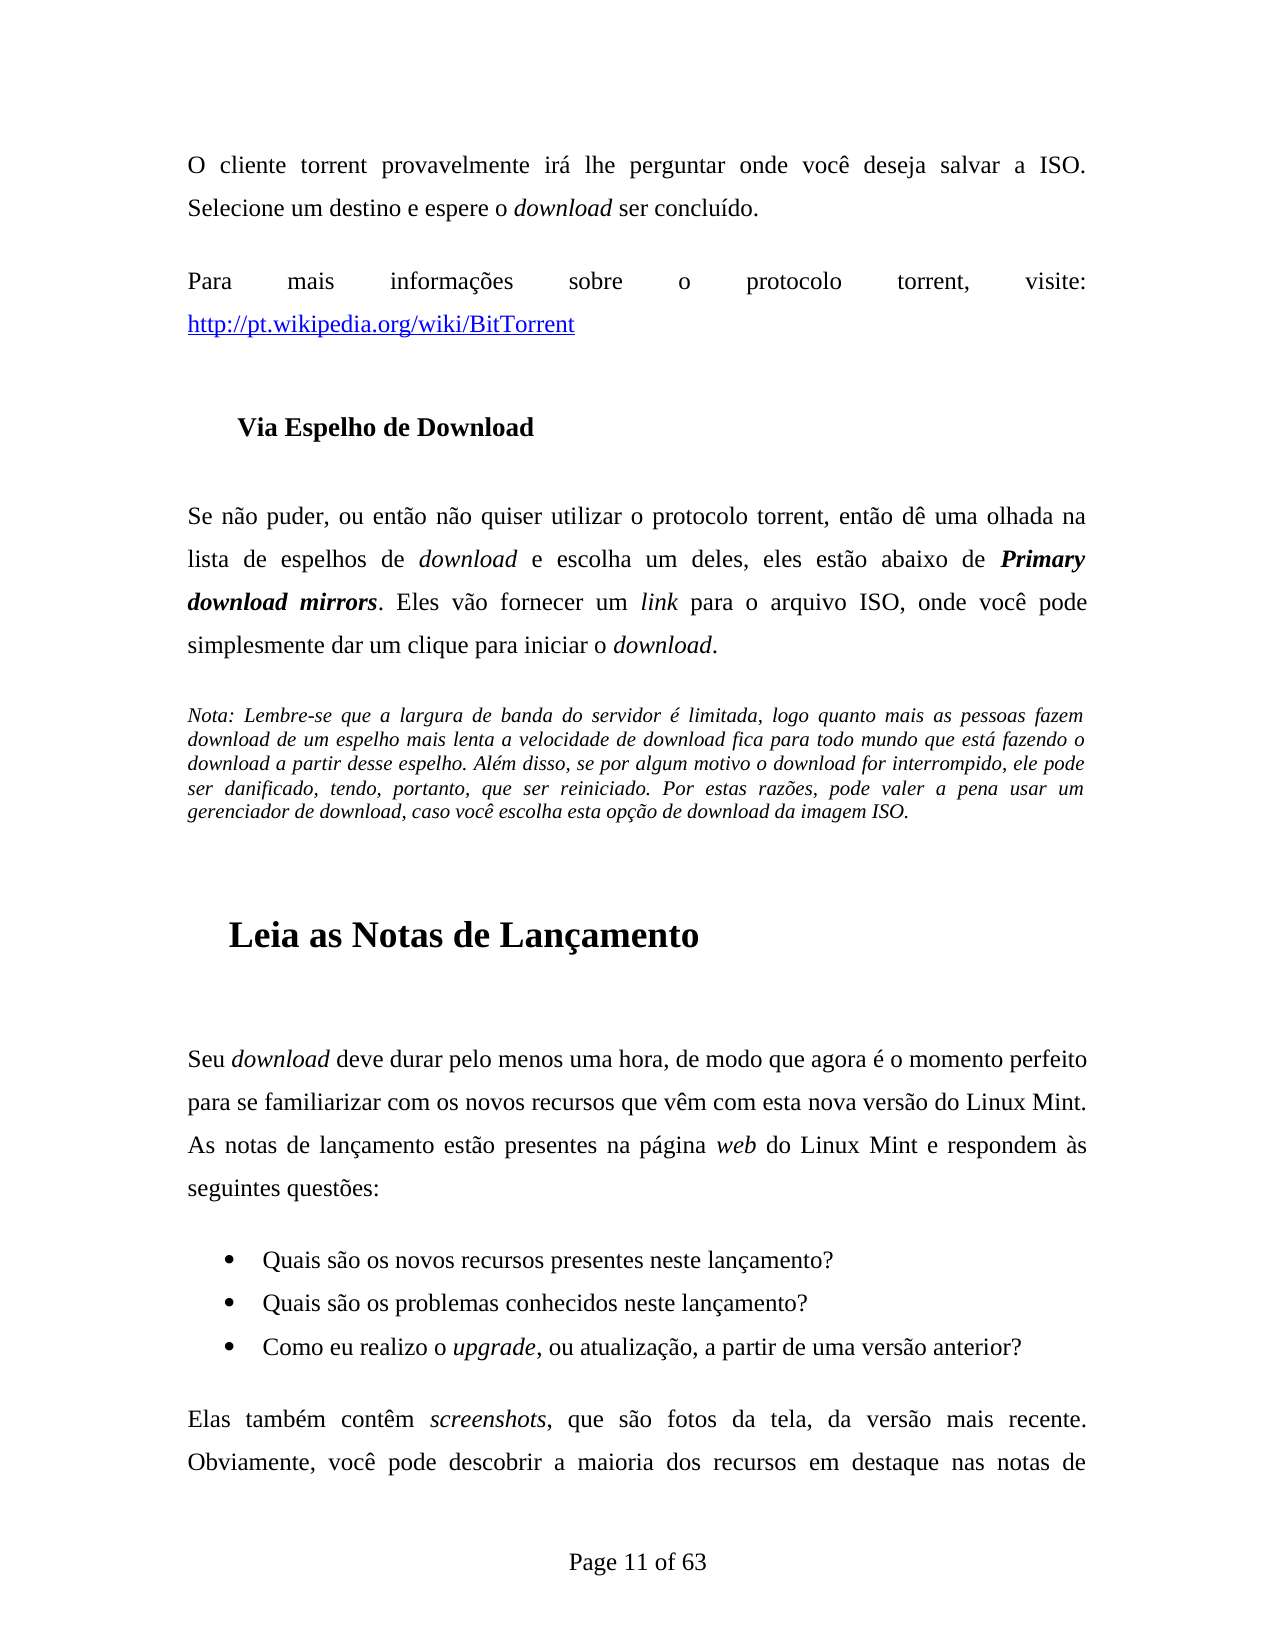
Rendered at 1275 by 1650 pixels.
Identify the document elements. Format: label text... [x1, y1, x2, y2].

subtitle Via Espelho de Download [187, 411, 1087, 442]
text O cliente torrent provavelmente irá lhe perguntar onde você deseja salvar a ISO. Selecione um destino e espere o download ser concluído. [187, 150, 1087, 222]
text Seu download deve durar pelo menos uma hora, de modo que agora é o momento perfeito para se familiarizar com os novos recursos que vêm com esta nova versão do Linux Mint. As notas de lançamento estão presentes na página web do Linux Mint e respondem às seguintes questões: [187, 1044, 1087, 1202]
text Elas também contêm screenshots, que são fotos da tela, da versão mais recente. Obviamente, você pode descobrir a maioria dos recursos em destaque nas notas de [187, 1404, 1087, 1476]
list Como eu realizo o upgrade, ou atualização, a partir de uma versão anterior? [225, 1332, 1087, 1360]
text Se não puder, ou então não quiser utilizar o protocolo torrent, então dê uma olhada na lista de espelhos de download e escolha um deles, eles estão abaixo de Primary download mirrors. Eles vão fornecer um link para o arquivo ISO, onde você pode simplesmente dar um clique para iniciar o download. [187, 501, 1087, 659]
text Nota: Lembre-se que a largura de banda do servidor é limitada, logo quanto mais as pessoas fazem download de um espelho mais lenta a velocidade de download fica para todo mundo que está fazendo o download a partir desse espelho. Além disso, se por algum motivo o download for interrompido, ele pode ser danificado, tendo, portanto, que ser reiniciado. Por estas razões, pode valer a pena usar um gerenciador de download, caso você escolha esta opção de download da imagem ISO. [187, 703, 1087, 823]
list Quais são os novos recursos presentes neste lançamento? [225, 1245, 1087, 1274]
subtitle Leia as Notas de Lançamento [187, 912, 1087, 955]
list Quais são os problemas conhecidos neste lançamento? [225, 1288, 1087, 1317]
text Para mais informações sobre o protocolo torrent, visite: http://pt.wikipedia.org/wiki/BitTorrent [187, 266, 1087, 338]
